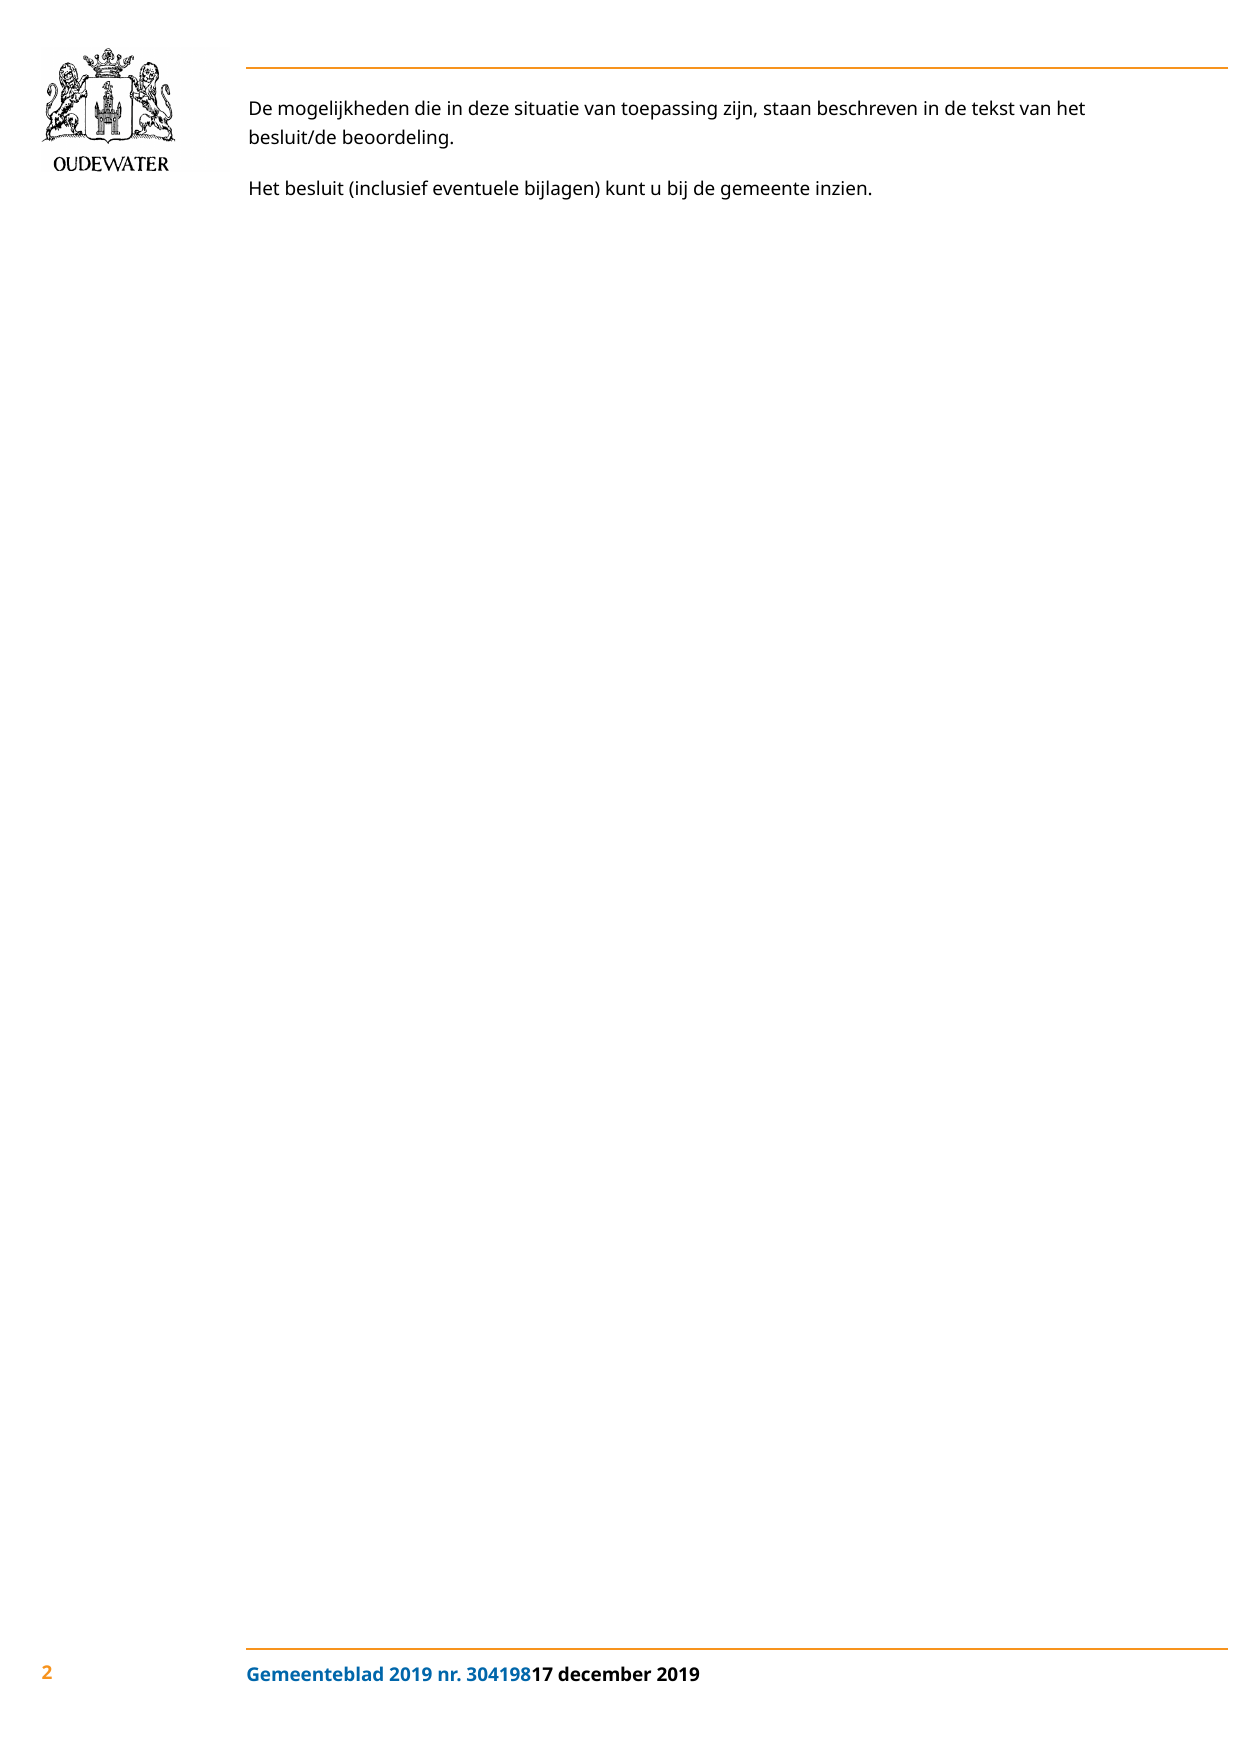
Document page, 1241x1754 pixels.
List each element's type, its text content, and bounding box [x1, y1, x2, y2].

text Het besluit (inclusief eventuele bijlagen) kunt u bij de gemeente inzien. [248, 175, 1152, 201]
text De mogelijkheden die in deze situatie van toepassing zijn, staan beschreven in de tekst van het besluit/de beoordeling. [248, 95, 1152, 150]
picture [41, 47, 231, 172]
